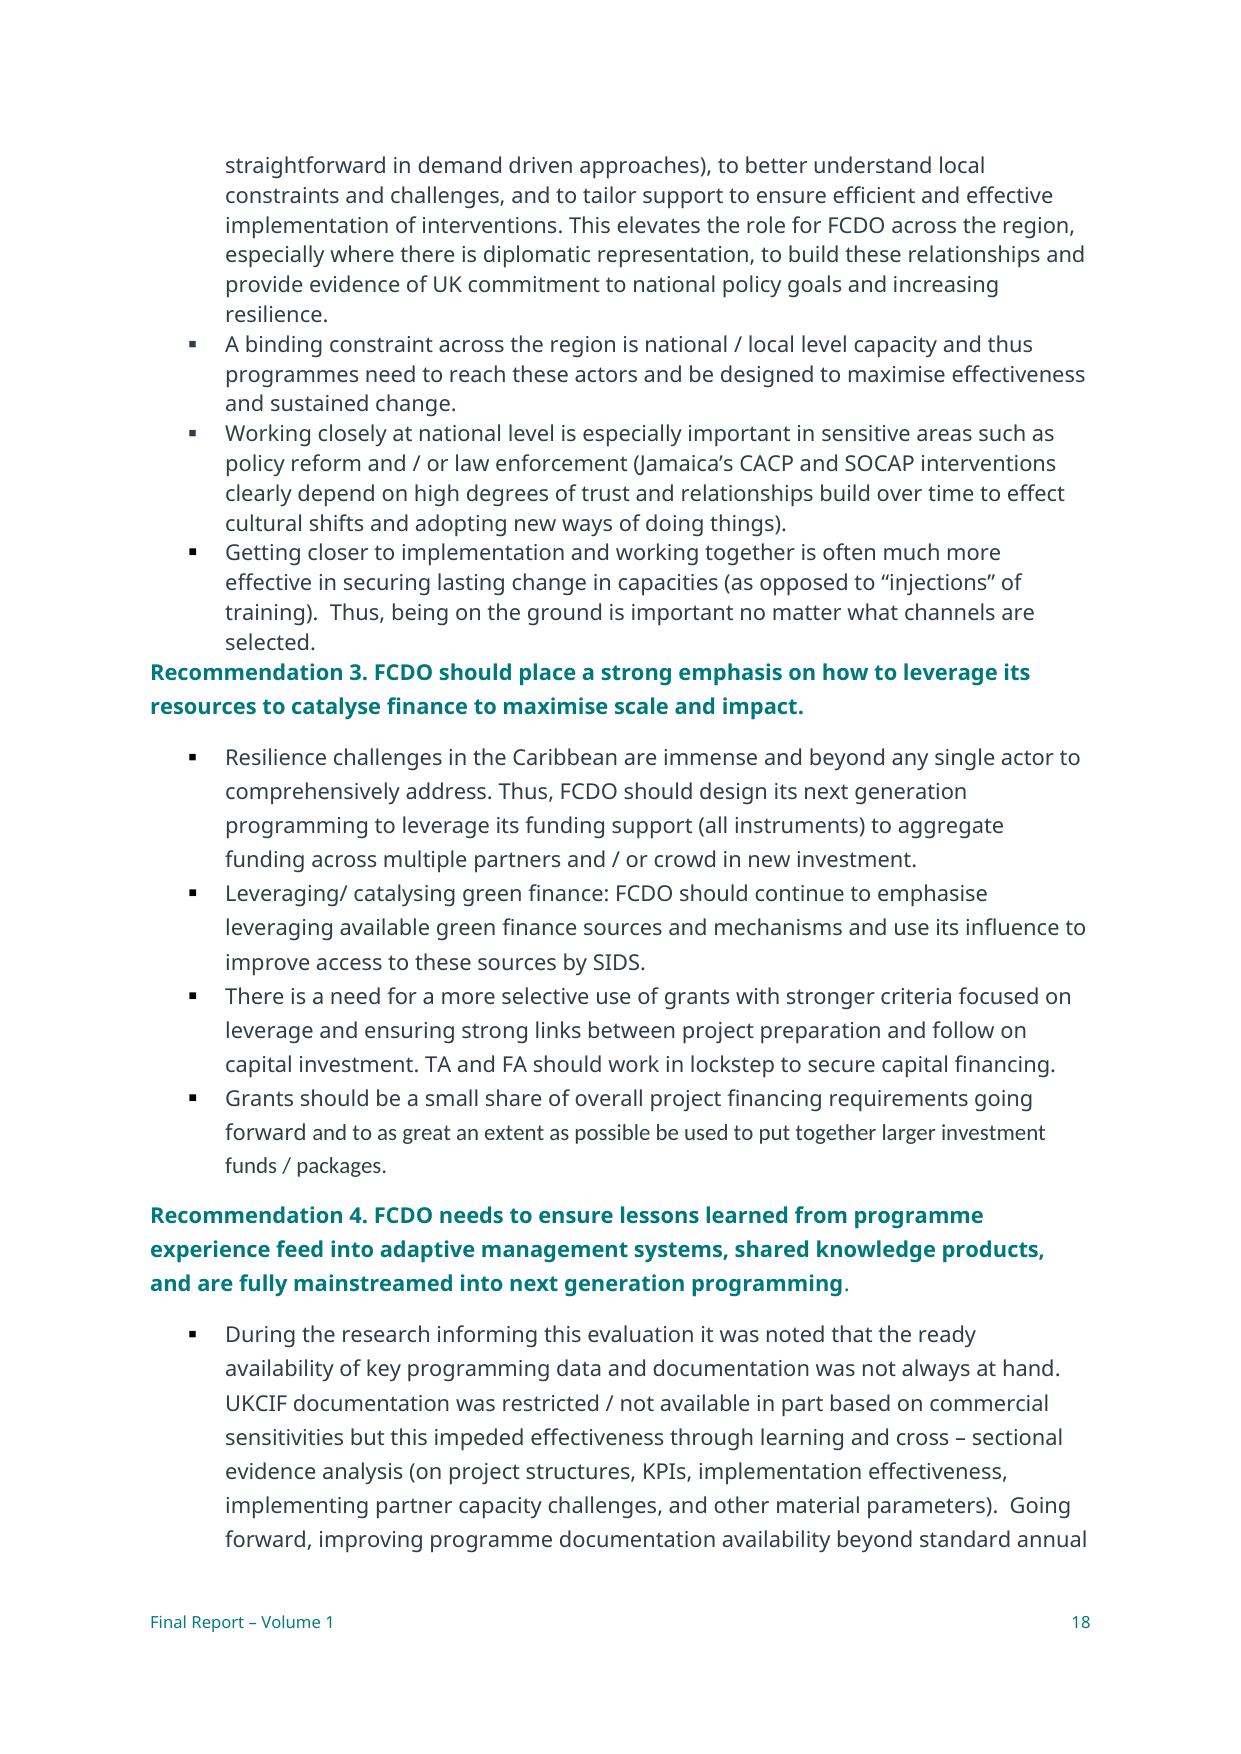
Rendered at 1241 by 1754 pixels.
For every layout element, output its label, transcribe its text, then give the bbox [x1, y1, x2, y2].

list There is a need for a more selective use of grants with stronger criteria focused on leverage and ensuring strong links between project preparation and follow on capital investment. TA and FA should work in lockstep to secure capital financing. [187, 981, 1090, 1079]
list Working closely at national level is especially important in sensitive areas such as policy reform and / or law enforcement (Jamaica’s CACP and SOCAP interventions clearly depend on high degrees of trust and relationships build over time to effect cultural shifts and adopting new ways of doing things). [187, 418, 1090, 537]
list During the research informing this evaluation it was noted that the ready availability of key programming data and documentation was not always at hand. UKCIF documentation was restricted / not available in part based on commercial sensitivities but this impeded effectiveness through learning and cross – sectional evidence analysis (on project structures, KPIs, implementation effectiveness, implementing partner capacity challenges, and other material parameters). Going forward, improving programme documentation availability beyond standard annual [187, 1319, 1090, 1554]
list Getting closer to implementation and working together is often much more effective in securing lasting change in capacities (as opposed to “injections” of training). Thus, being on the ground is important no matter what channels are selected. [187, 537, 1090, 656]
list straightforward in demand driven approaches), to better understand local constraints and challenges, and to tailor support to ensure efficient and effective implementation of interventions. This elevates the role for FCDO across the region, especially where there is diplomatic representation, to build these relationships and provide evidence of UK commitment to national policy goals and increasing resilience. [187, 150, 1090, 329]
list A binding constraint across the region is national / local level capacity and thus programmes need to reach these actors and be designed to maximise effectiveness and sustained change. [187, 329, 1090, 418]
list Grants should be a small share of overall project financing requirements going forward and to as great an extent as possible be used to put together larger investment funds / packages. [187, 1083, 1090, 1179]
list Leveraging/ catalysing green finance: FCDO should continue to emphasise leveraging available green finance sources and mechanisms and use its influence to improve access to these sources by SIDS. [187, 878, 1090, 976]
text Recommendation 3. FCDO should place a strong emphasis on how to leverage its resources to catalyse finance to maximise scale and impact. [150, 656, 1090, 720]
list Resilience challenges in the Caribbean are immense and beyond any single actor to comprehensively address. Thus, FCDO should design its next generation programming to leverage its funding support (all instruments) to aggregate funding across multiple partners and / or crowd in new investment. [187, 741, 1090, 874]
text Recommendation 4. FCDO needs to ensure lessons learned from programme experience feed into adaptive management systems, shared knowledge products, and are fully mainstreamed into next generation programming. [150, 1200, 1090, 1298]
